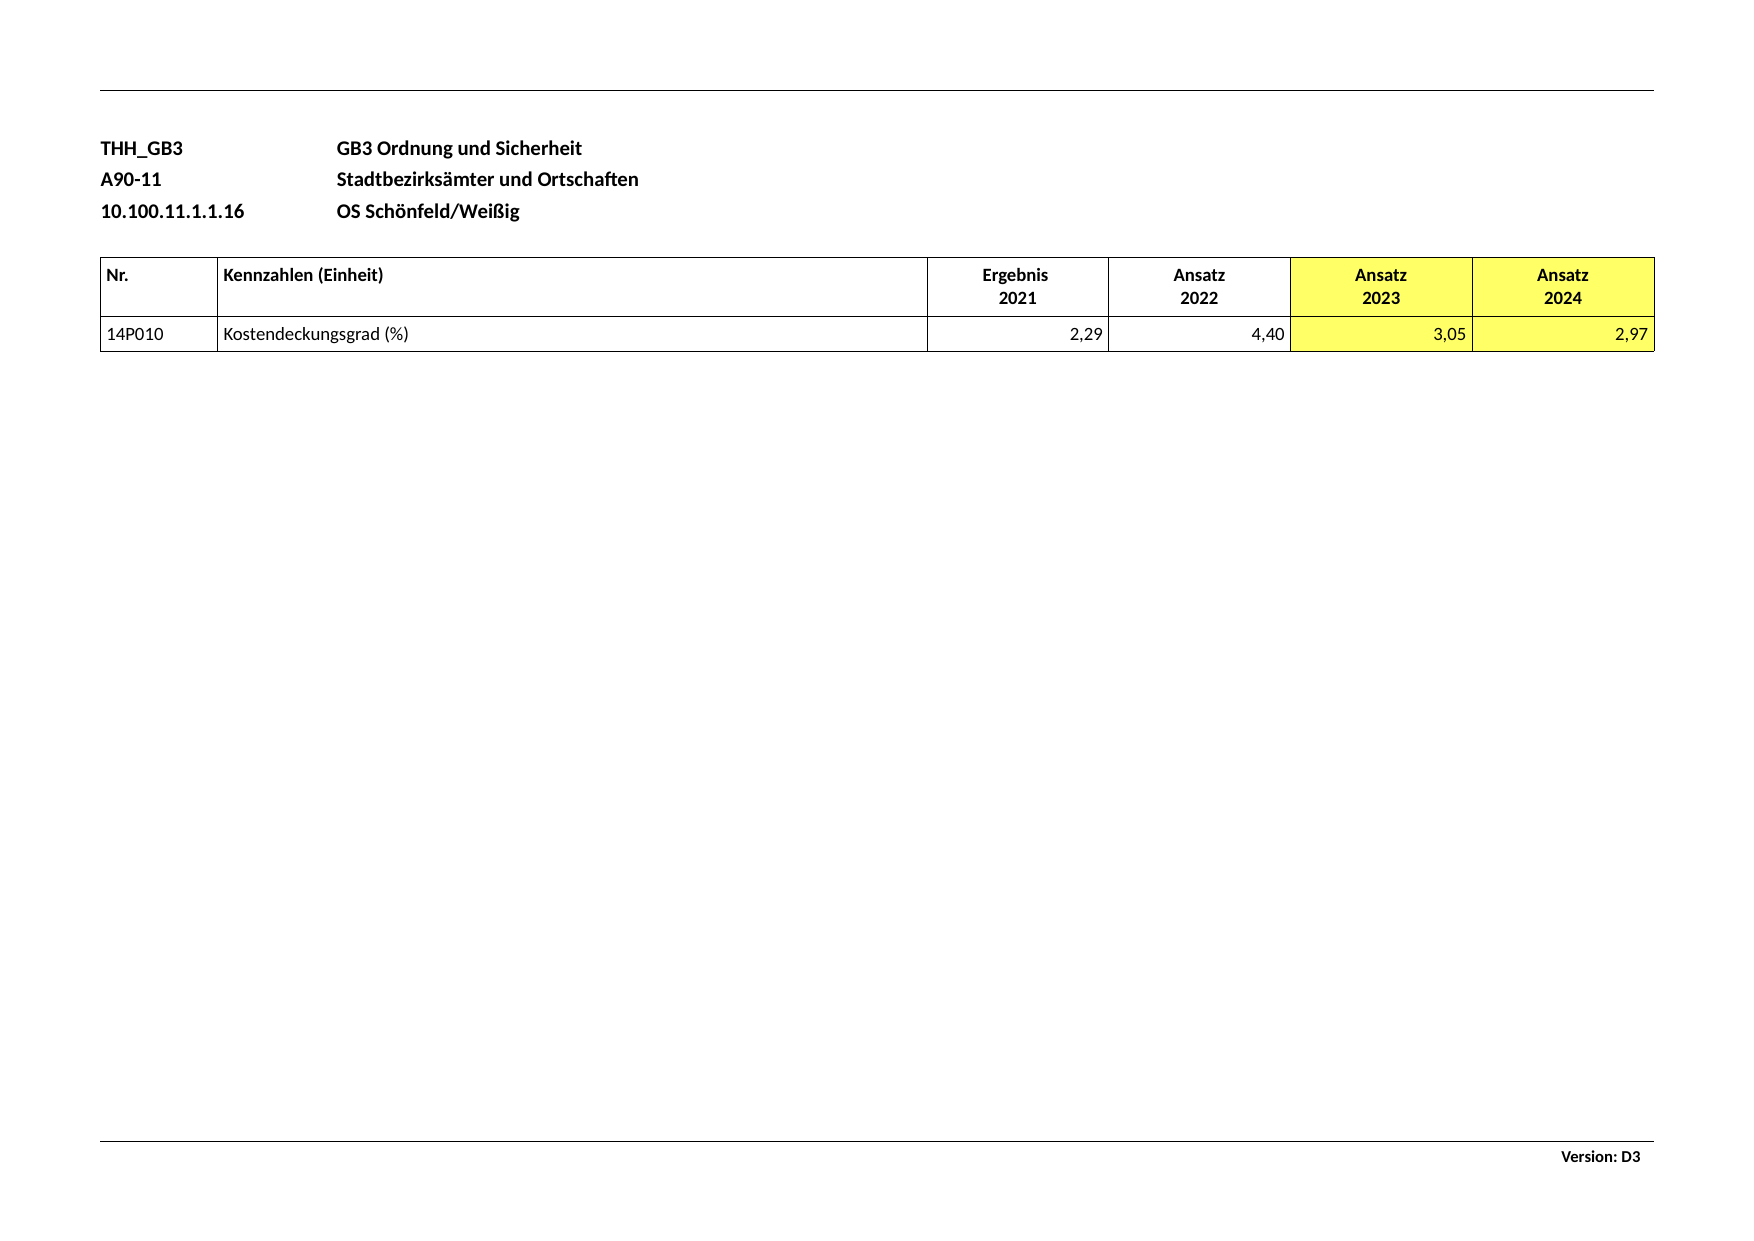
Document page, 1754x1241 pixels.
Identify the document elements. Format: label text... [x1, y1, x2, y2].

table_cell 2,29 [928, 317, 1108, 351]
text THH_GB3 GB3 Ordnung und Sicherheit [100, 135, 1653, 161]
table_cell 4,40 [1109, 317, 1290, 351]
table_header Ansatz 2024 [1473, 258, 1654, 316]
text 10.100.11.1.1.16 OS Schönfeld/Weißig [100, 198, 1653, 223]
table_cell 2,97 [1473, 317, 1654, 351]
text A90-11 Stadtbezirksämter und Ortschaften [100, 166, 1653, 192]
table_cell 14P010 [101, 317, 217, 351]
table_header Ergebnis 2021 [928, 258, 1108, 316]
table_header Ansatz 2022 [1109, 258, 1290, 316]
table_header Ansatz 2023 [1291, 258, 1472, 316]
table_header Kennzahlen (Einheit) [218, 258, 927, 316]
table_cell 3,05 [1291, 317, 1472, 351]
table_header Nr. [101, 258, 217, 316]
table_cell Kostendeckungsgrad (%) [218, 317, 927, 351]
